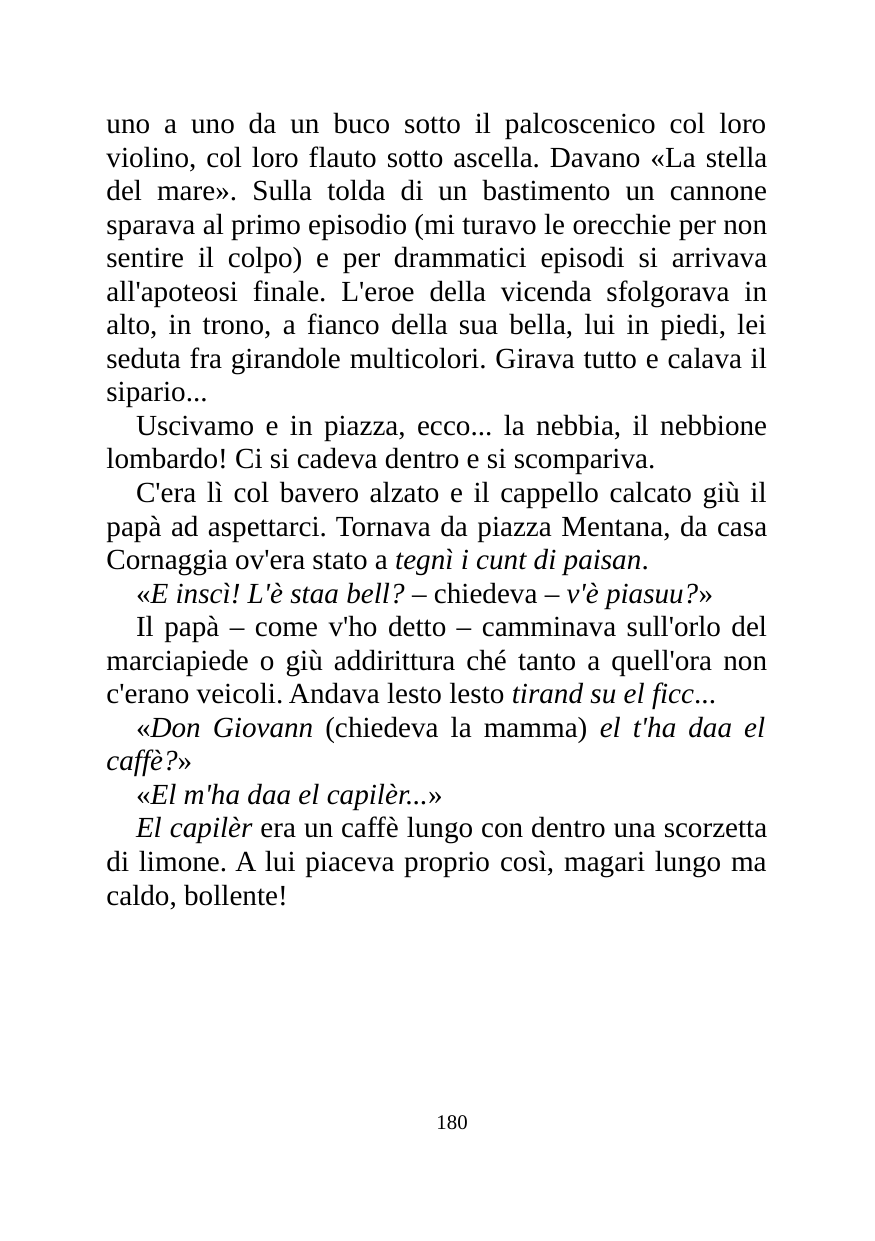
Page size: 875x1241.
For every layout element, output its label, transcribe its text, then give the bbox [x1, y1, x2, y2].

text «Don Giovann (chiedeva la mamma) el t'ha daa el caffè?» [106, 710, 768, 777]
text El capilèr era un caffè lungo con dentro una scorzetta di limone. A lui piaceva proprio così, magari lungo ma caldo, bollente! [106, 811, 768, 911]
text «El m'ha daa el capilèr...» [106, 777, 768, 811]
text Il papà – come v'ho detto – camminava sull'orlo del marciapiede o giù addirittura ché tanto a quell'ora non c'erano veicoli. Andava lesto lesto tirand su el ficc... [106, 609, 768, 710]
text C'era lì col bavero alzato e il cappello calcato giù il papà ad aspettarci. Tornava da piazza Mentana, da casa Cornaggia ov'era stato a tegnì i cunt di paisan. [106, 475, 768, 576]
text Uscivamo e in piazza, ecco... la nebbia, il nebbione lombardo! Ci si cadeva dentro e si scompariva. [106, 408, 768, 475]
text «E inscì! L'è staa bell? – chiedeva – v'è piasuu?» [106, 576, 768, 609]
text uno a uno da un buco sotto il palcoscenico col loro violino, col loro flauto sotto ascella. Davano «La stella del mare». Sulla tolda di un bastimento un cannone sparava al primo episodio (mi turavo le orecchie per non sentire il colpo) e per drammatici episodi si arrivava all'apoteosi finale. L'eroe della vicenda sfolgorava in alto, in trono, a fianco della sua bella, lui in piedi, lei seduta fra girandole multicolori. Girava tutto e calava il sipario... [106, 106, 768, 408]
